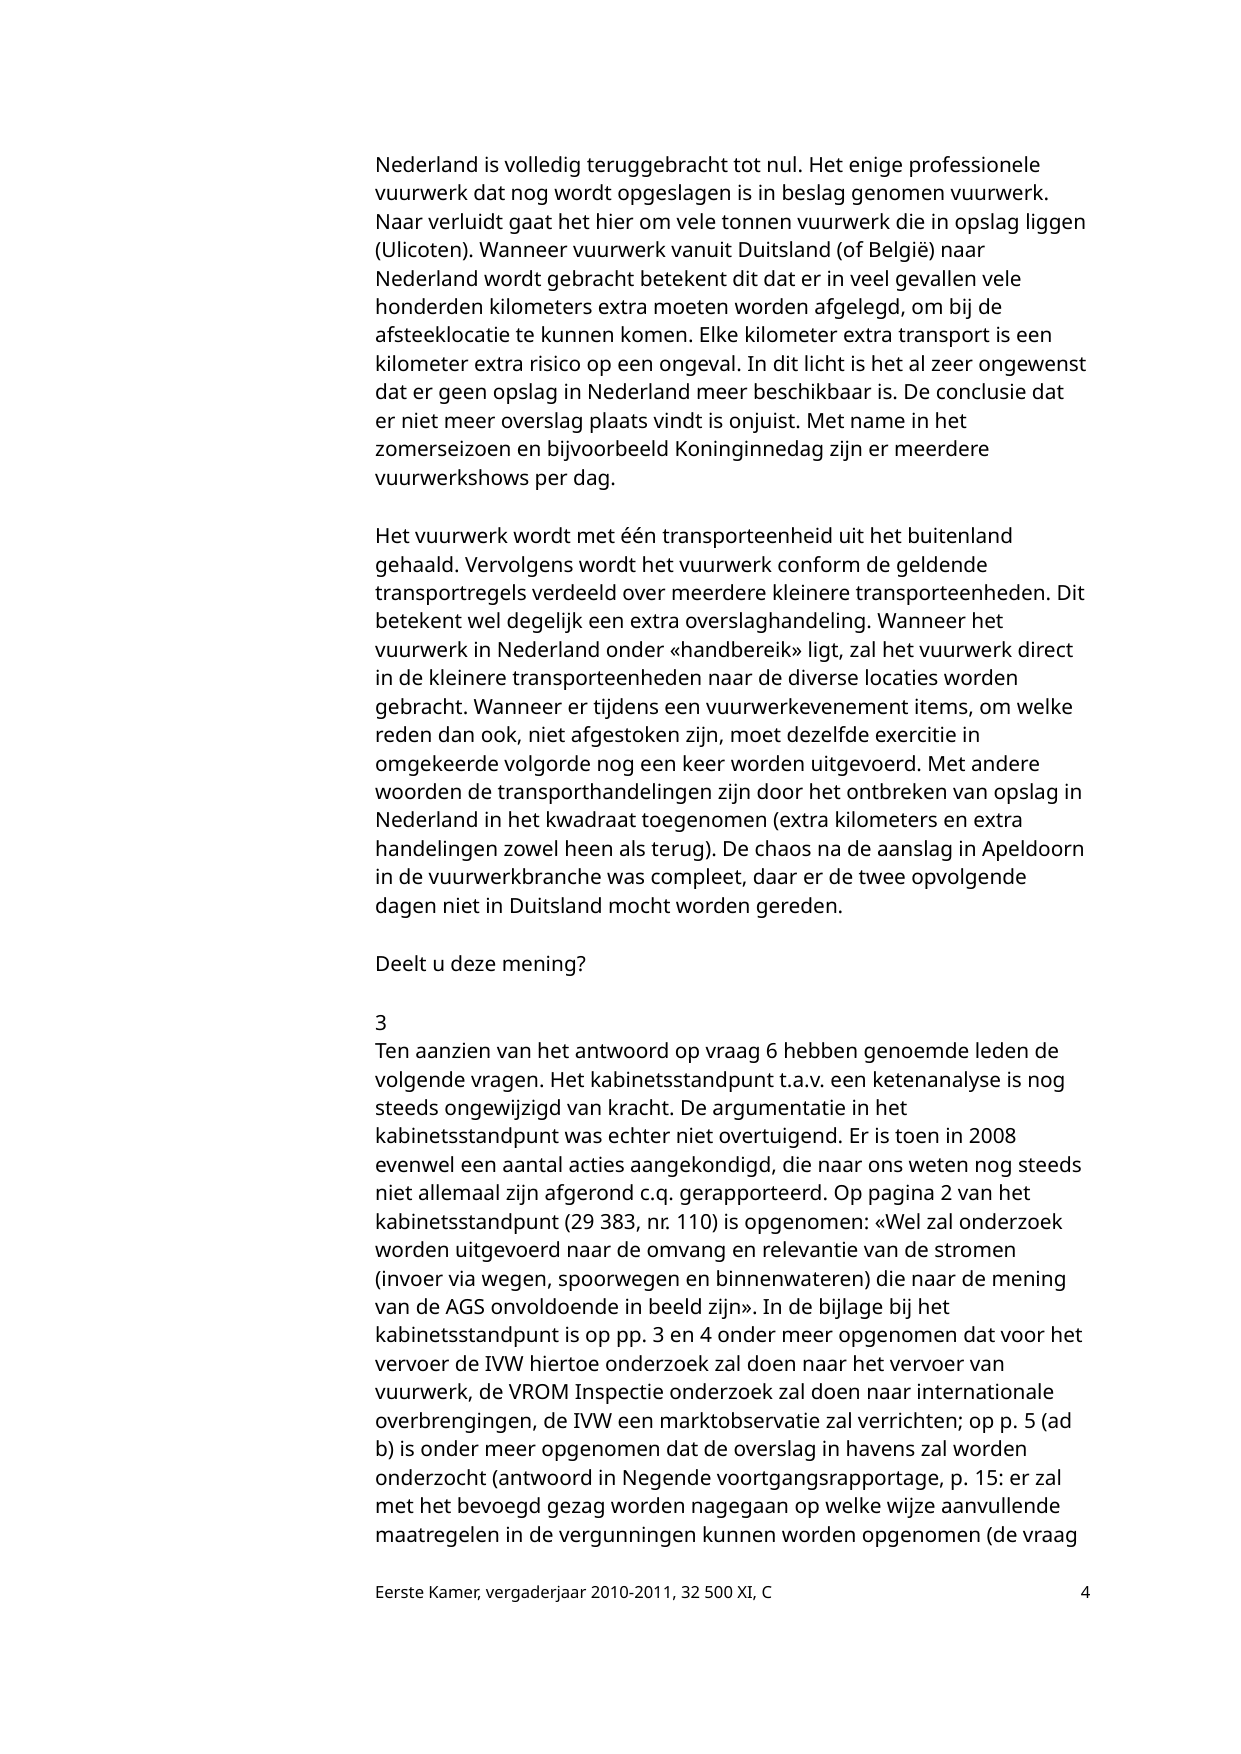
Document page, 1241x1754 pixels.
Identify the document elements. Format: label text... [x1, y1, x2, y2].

text Het vuurwerk wordt met één transporteenheid uit het buitenland gehaald. Vervolgens wordt het vuurwerk conform de geldende transportregels verdeeld over meerdere kleinere transporteenheden. Dit betekent wel degelijk een extra overslaghandeling. Wanneer het vuurwerk in Nederland onder «handbereik» ligt, zal het vuurwerk direct in de kleinere transporteenheden naar de diverse locaties worden gebracht. Wanneer er tijdens een vuurwerkevenement items, om welke reden dan ook, niet afgestoken zijn, moet dezelfde exercitie in omgekeerde volgorde nog een keer worden uitgevoerd. Met andere woorden de transporthandelingen zijn door het ontbreken van opslag in Nederland in het kwadraat toegenomen (extra kilometers en extra handelingen zowel heen als terug). De chaos na de aanslag in Apeldoorn in de vuurwerkbranche was compleet, daar er de twee opvolgende dagen niet in Duitsland mocht worden gereden. [375, 521, 1090, 919]
text 3 [375, 1008, 1090, 1036]
text Ten aanzien van het antwoord op vraag 6 hebben genoemde leden de volgende vragen. Het kabinetsstandpunt t.a.v. een ketenanalyse is nog steeds ongewijzigd van kracht. De argumentatie in het kabinetsstandpunt was echter niet overtuigend. Er is toen in 2008 evenwel een aantal acties aangekondigd, die naar ons weten nog steeds niet allemaal zijn afgerond c.q. gerapporteerd. Op pagina 2 van het kabinetsstandpunt (29 383, nr. 110) is opgenomen: «Wel zal onderzoek worden uitgevoerd naar de omvang en relevantie van de stromen (invoer via wegen, spoorwegen en binnenwateren) die naar de mening van de AGS onvoldoende in beeld zijn». In de bijlage bij het kabinetsstandpunt is op pp. 3 en 4 onder meer opgenomen dat voor het vervoer de IVW hiertoe onderzoek zal doen naar het vervoer van vuurwerk, de VROM Inspectie onderzoek zal doen naar internationale overbrengingen, de IVW een marktobservatie zal verrichten; op p. 5 (ad b) is onder meer opgenomen dat de overslag in havens zal worden onderzocht (antwoord in Negende voortgangsrapportage, p. 15: er zal met het bevoegd gezag worden nagegaan op welke wijze aanvullende maatregelen in de vergunningen kunnen worden opgenomen (de vraag [375, 1036, 1090, 1548]
text Deelt u deze mening? [375, 949, 1090, 978]
text Nederland is volledig teruggebracht tot nul. Het enige professionele vuurwerk dat nog wordt opgeslagen is in beslag genomen vuurwerk. Naar verluidt gaat het hier om vele tonnen vuurwerk die in opslag liggen (Ulicoten). Wanneer vuurwerk vanuit Duitsland (of België) naar Nederland wordt gebracht betekent dit dat er in veel gevallen vele honderden kilometers extra moeten worden afgelegd, om bij de afsteeklocatie te kunnen komen. Elke kilometer extra transport is een kilometer extra risico op een ongeval. In dit licht is het al zeer ongewenst dat er geen opslag in Nederland meer beschikbaar is. De conclusie dat er niet meer overslag plaats vindt is onjuist. Met name in het zomerseizoen en bijvoorbeeld Koninginnedag zijn er meerdere vuurwerkshows per dag. [375, 150, 1090, 491]
